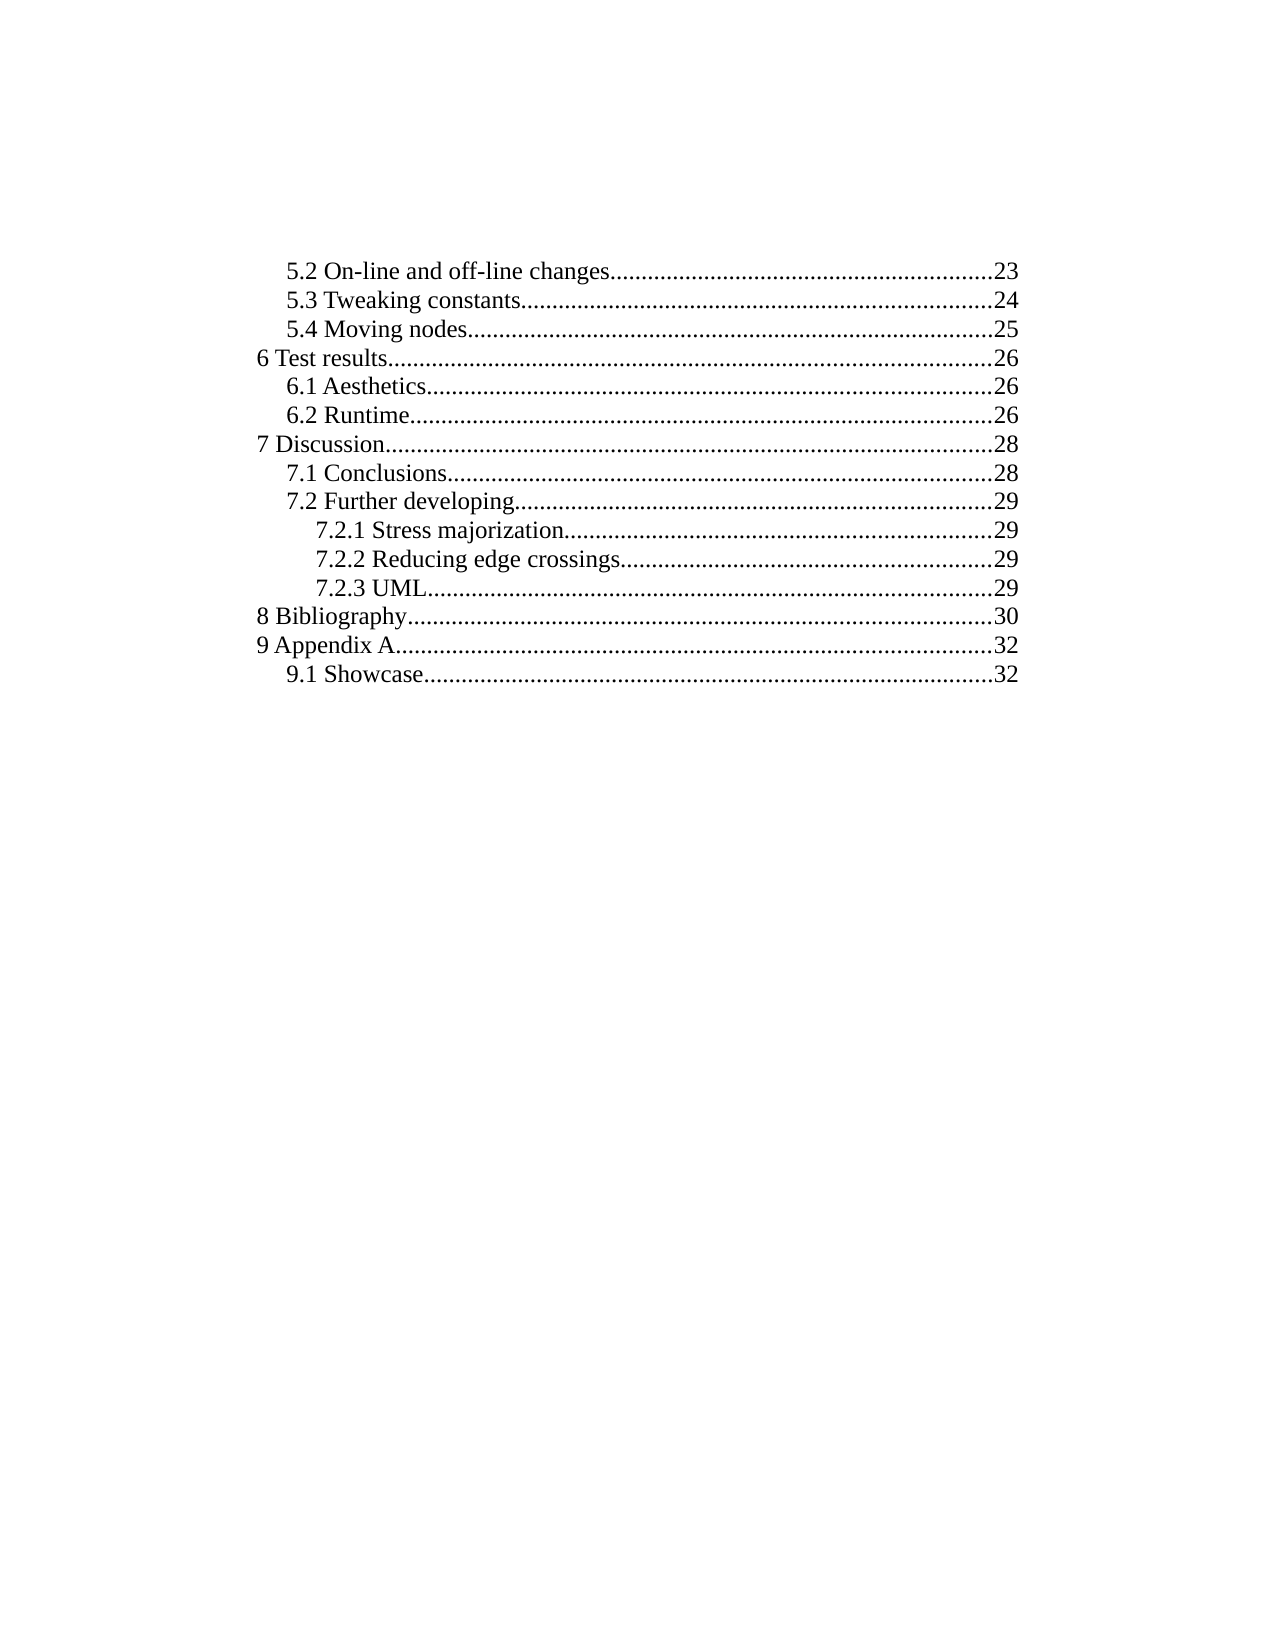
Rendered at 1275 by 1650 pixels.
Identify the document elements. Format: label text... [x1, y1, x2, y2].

text 9 Appendix A 32 [256, 630, 1018, 659]
text 6 Test results 26 [256, 343, 1018, 371]
text 7.2.1 Stress majorization 29 [315, 515, 1018, 544]
text 9.1 Showcase 32 [286, 659, 1018, 688]
text 5.4 Moving nodes 25 [286, 314, 1018, 343]
text 7.2.2 Reducing edge crossings 29 [315, 544, 1018, 573]
text 5.3 Tweaking constants 24 [286, 285, 1018, 314]
text 7.1 Conclusions 28 [286, 458, 1018, 486]
text 5.2 On-line and off-line changes 23 [286, 256, 1018, 285]
text 8 Bibliography 30 [256, 601, 1018, 630]
text 7 Discussion 28 [256, 429, 1018, 458]
text 6.1 Aesthetics 26 [286, 371, 1018, 400]
text 7.2 Further developing 29 [286, 486, 1018, 515]
text 7.2.3 UML 29 [315, 573, 1018, 601]
text 6.2 Runtime 26 [286, 400, 1018, 429]
